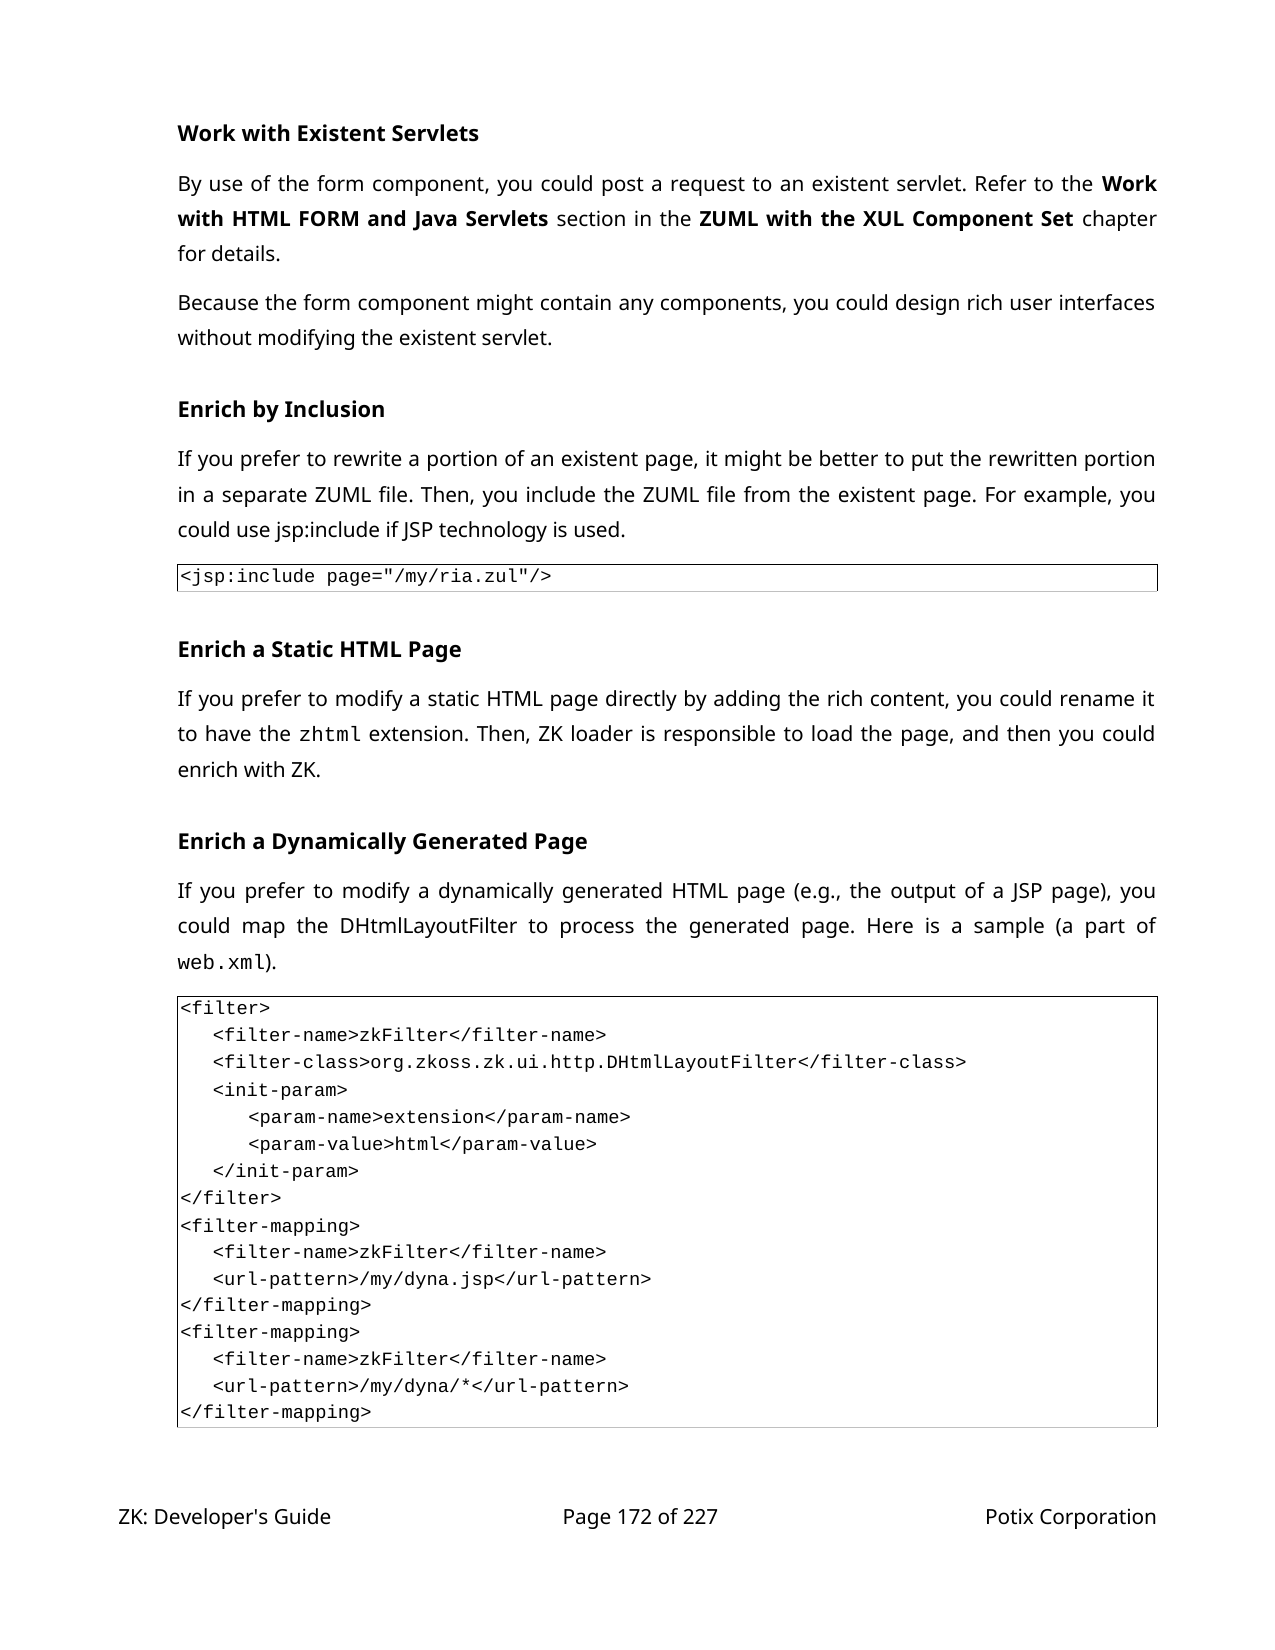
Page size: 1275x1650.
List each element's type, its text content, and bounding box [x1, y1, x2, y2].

text <init-param> [178, 1077, 1157, 1102]
text <filter> [178, 997, 1157, 1020]
text <param-name>extension</param-name> [178, 1105, 1157, 1129]
text </filter> [178, 1186, 1157, 1211]
text <filter-mapping> <filter-name>zkFilter</filter-name> <url-pattern>/my/dyna/*</url-pattern> </filter-mapping> [178, 1320, 1157, 1427]
text <filter-name>zkFilter</filter-name> [178, 1023, 1157, 1047]
text <filter-mapping> <filter-name>zkFilter</filter-name> <url-pattern>/my/dyna.jsp</url-pattern> </filter-mapping> [178, 1213, 1157, 1317]
text If you prefer to modify a dynamically generated HTML page (e.g., the output of a JSP page), you could map the DHtmlLayoutFilter to process the generated page. Here is a sample (a part of web.xml). [177, 876, 1157, 975]
subtitle Enrich by Inclusion [177, 394, 1157, 424]
text By use of the form component, you could post a request to an existent servlet. Refer to the Work with HTML FORM and Java Servlets section in the ZUML with the XUL Component Set chapter for details. [177, 169, 1157, 267]
text </init-param> [178, 1159, 1157, 1183]
subtitle Enrich a Static HTML Page [177, 634, 1157, 664]
subtitle Work with Existent Servlets [177, 118, 1157, 148]
text <filter-class>org.zkoss.zk.ui.http.DHtmlLayoutFilter</filter-class> [178, 1050, 1157, 1074]
text If you prefer to modify a static HTML page directly by adding the rich content, you could rename it to have the zhtml extension. Then, ZK loader is responsible to load the page, and then you could enrich with ZK. [177, 684, 1157, 783]
subtitle Enrich a Dynamically Generated Page [177, 826, 1157, 856]
text <param-value>html</param-value> [178, 1132, 1157, 1156]
text <jsp:include page="/my/ria.zul"/> [178, 565, 1157, 591]
text Because the form component might contain any components, you could design rich user interfaces without modifying the existent servlet. [177, 288, 1157, 351]
text If you prefer to rewrite a portion of an existent page, it might be better to put the rewritten portion in a separate ZUML file. Then, you include the ZUML file from the existent page. For example, you could use jsp:include if JSP technology is used. [177, 444, 1157, 543]
